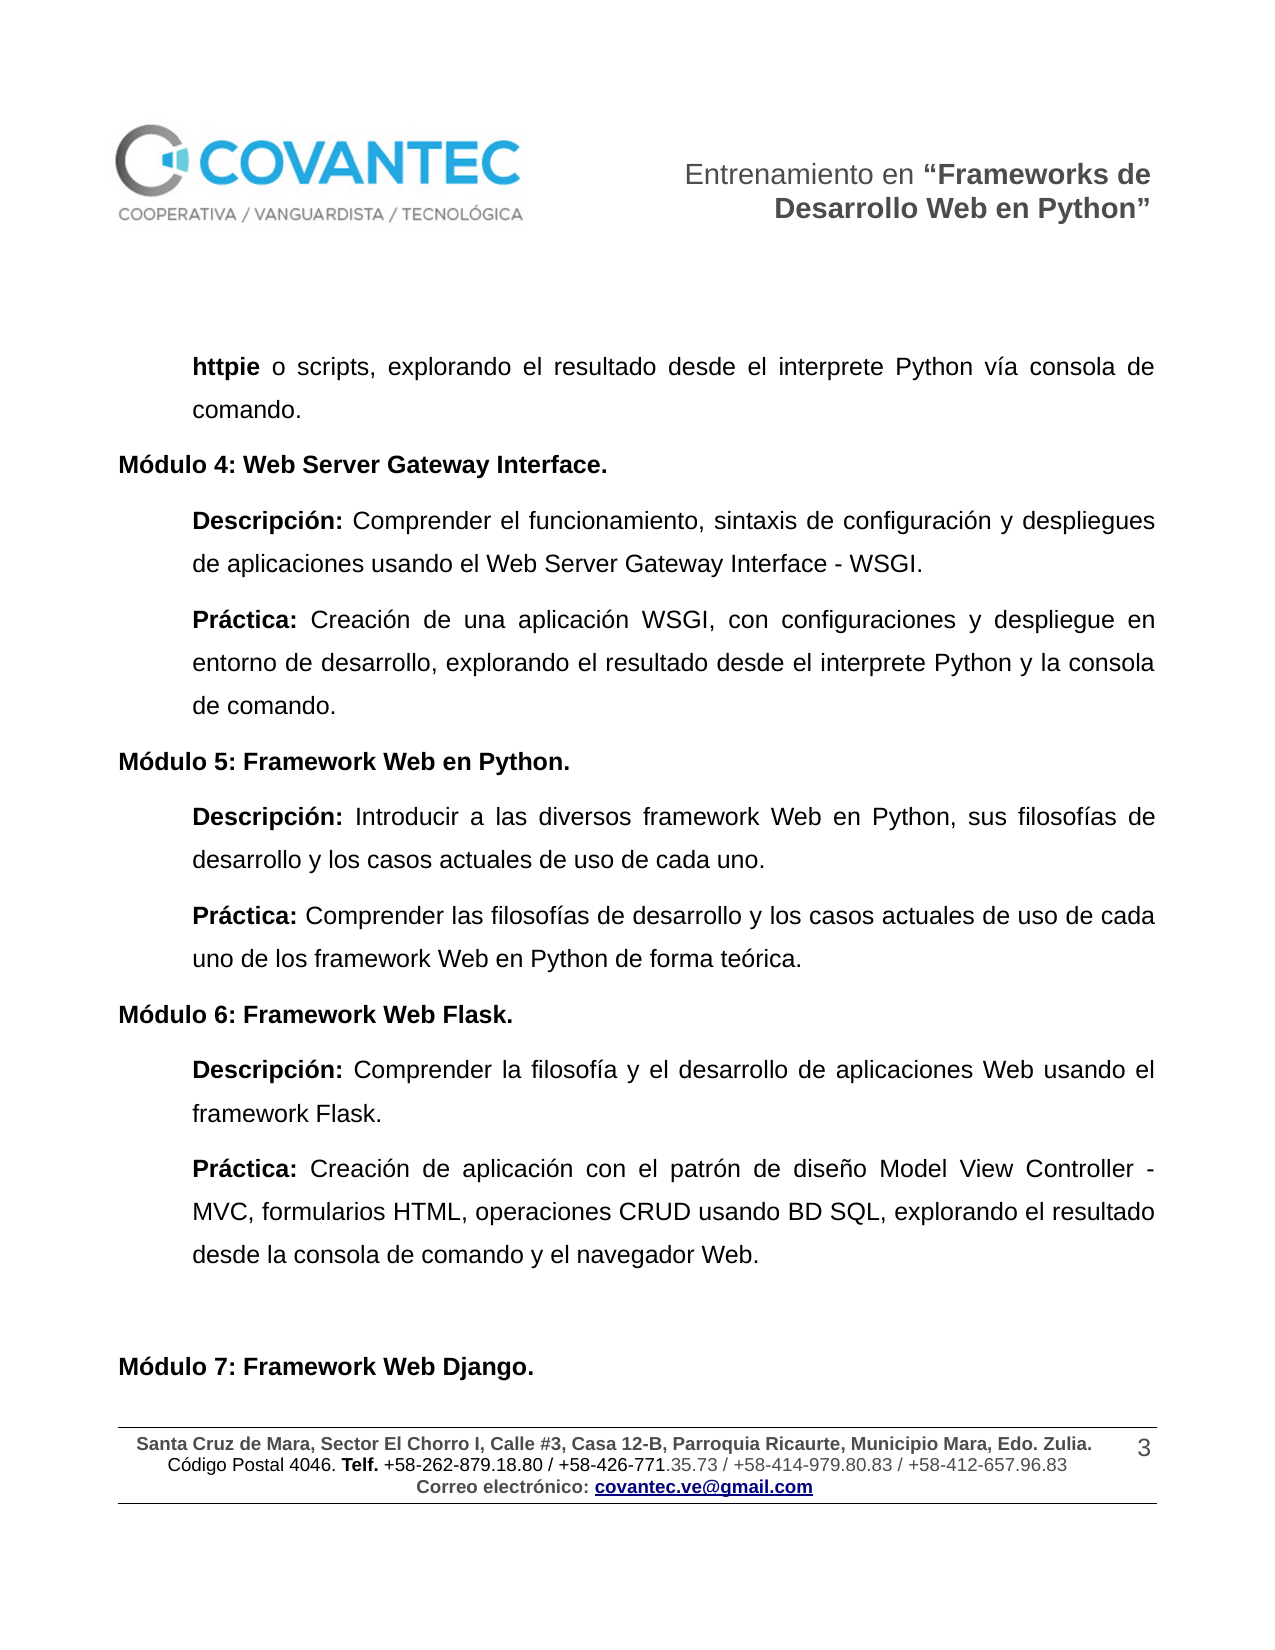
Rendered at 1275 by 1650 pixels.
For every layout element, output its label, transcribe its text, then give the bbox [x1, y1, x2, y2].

text Módulo 5: Framework Web en Python. [118, 747, 1157, 776]
text Módulo 4: Web Server Gateway Interface. [118, 451, 1157, 479]
text Descripción: Comprender la filosofía y el desarrollo de aplicaciones Web usando el framework Flask. [192, 1056, 1157, 1127]
text httpie o scripts, explorando el resultado desde el interprete Python vía consola de comando. [192, 352, 1157, 424]
picture [109, 117, 528, 228]
text Práctica: Creación de una aplicación WSGI, con configuraciones y despliegue en entorno de desarrollo, explorando el resultado desde el interprete Python y la consola de comando. [192, 605, 1157, 720]
text Descripción: Comprender el funcionamiento, sintaxis de configuración y despliegues de aplicaciones usando el Web Server Gateway Interface - WSGI. [192, 506, 1157, 578]
text Módulo 7: Framework Web Django. [118, 1352, 1157, 1381]
text Módulo 6: Framework Web Flask. [118, 1000, 1157, 1029]
text Práctica: Creación de aplicación con el patrón de diseño Model View Controller - MVC, formularios HTML, operaciones CRUD usando BD SQL, explorando el resultado desde la consola de comando y el navegador Web. [192, 1154, 1157, 1269]
text Descripción: Introducir a las diversos framework Web en Python, sus filosofías de desarrollo y los casos actuales de uso de cada uno. [192, 802, 1157, 874]
text Práctica: Comprender las filosofías de desarrollo y los casos actuales de uso de cada uno de los framework Web en Python de forma teórica. [192, 901, 1157, 973]
